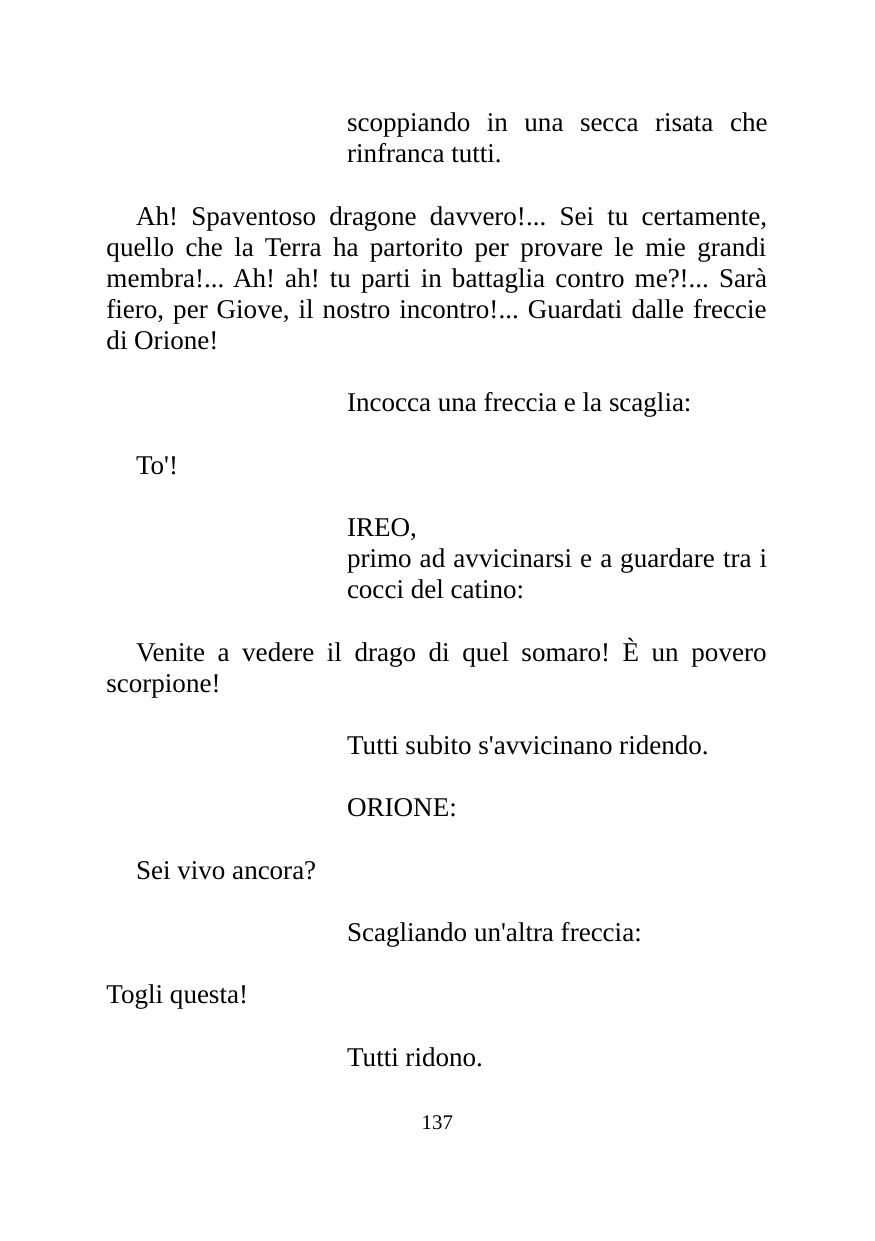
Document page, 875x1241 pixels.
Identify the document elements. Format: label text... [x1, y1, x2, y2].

text Sei vivo ancora? [106, 854, 768, 885]
text To'! [106, 449, 768, 480]
text scoppiando in una secca risata che rinfranca tutti. [347, 106, 768, 168]
text ORIONE: [347, 791, 768, 823]
text Ah! Spaventoso dragone davvero!... Sei tu certamente, quello che la Terra ha partorito per provare le mie grandi membra!... Ah! ah! tu parti in battaglia contro me?!... Sarà fiero, per Giove, il nostro incontro!... Guardati dalle freccie di Orione! [106, 200, 768, 355]
text Tutti ridono. [347, 1041, 768, 1072]
text Incocca una freccia e la scaglia: [347, 387, 768, 418]
text Venite a vedere il drago di quel somaro! È un povero scorpione! [106, 636, 768, 698]
text Togli questa! [106, 978, 768, 1009]
text Scagliando un'altra freccia: [347, 916, 768, 947]
text Tutti subito s'avvicinano ridendo. [347, 729, 768, 760]
text primo ad avvicinarsi e a guardare tra i cocci del catino: [347, 542, 768, 604]
text IREO, [347, 511, 768, 542]
